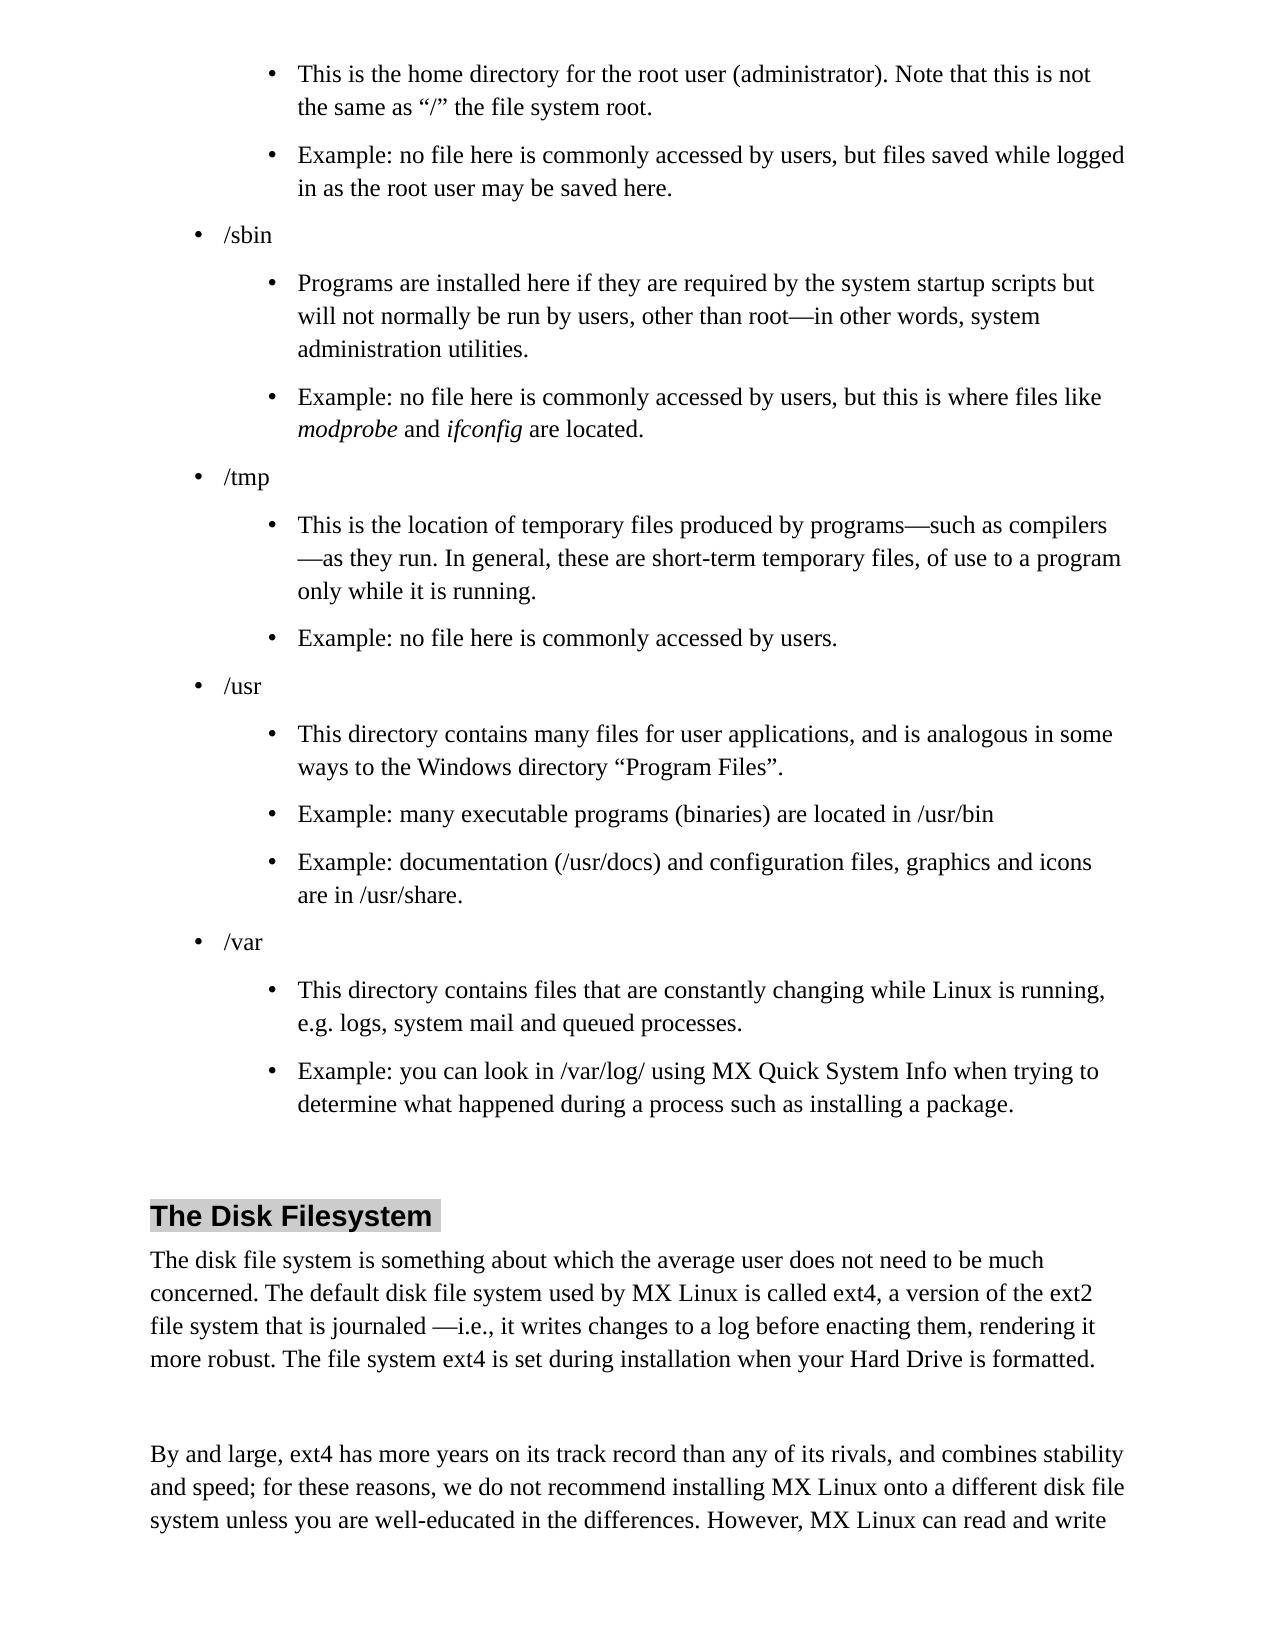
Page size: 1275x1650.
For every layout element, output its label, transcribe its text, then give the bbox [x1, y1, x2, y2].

list Example: you can look in /var/log/ using MX Quick System Info when trying to determine what happened during a process such as installing a package. [268, 1056, 1125, 1117]
list /sbin [194, 220, 1125, 249]
text The disk file system is something about which the average user does not need to be much concerned. The default disk file system used by MX Linux is called ext4, a version of the ext2 file system that is journaled —i.e., it writes changes to a log before enacting them, rendering it more robust. The file system ext4 is set during installation when your Hard Drive is formatted. [150, 1245, 1125, 1373]
list Example: no file here is commonly accessed by users. [268, 623, 1125, 652]
list Example: many executable programs (binaries) are located in /usr/bin [268, 799, 1125, 828]
list Example: no file here is commonly accessed by users, but this is where files like modprobe and ifconfig are located. [268, 382, 1125, 443]
list Example: no file here is commonly accessed by users, but files saved while logged in as the root user may be saved here. [268, 140, 1125, 201]
list This directory contains files that are constantly changing while Linux is running, e.g. logs, system mail and queued processes. [268, 975, 1125, 1037]
list This directory contains many files for user applications, and is analogous in some ways to the Windows directory “Program Files”. [268, 719, 1125, 780]
list /usr [194, 671, 1125, 700]
list /tmp [194, 462, 1125, 491]
list /var [194, 927, 1125, 956]
list Programs are installed here if they are required by the system startup scripts but will not normally be run by users, other than root—in other words, system administration utilities. [268, 268, 1125, 363]
text By and large, ext4 has more years on its track record than any of its rivals, and combines stability and speed; for these reasons, we do not recommend installing MX Linux onto a different disk file system unless you are well-educated in the differences. However, MX Linux can read and write [150, 1439, 1125, 1534]
list Example: documentation (/usr/docs) and configuration files, graphics and icons are in /usr/share. [268, 847, 1125, 909]
list This is the location of temporary files produced by programs—such as compilers—as they run. In general, these are short-term temporary files, of use to a program only while it is running. [268, 510, 1125, 604]
subtitle The Disk Filesystem [150, 1198, 1125, 1232]
list This is the home directory for the root user (administrator). Note that this is not the same as “/” the file system root. [268, 59, 1125, 121]
